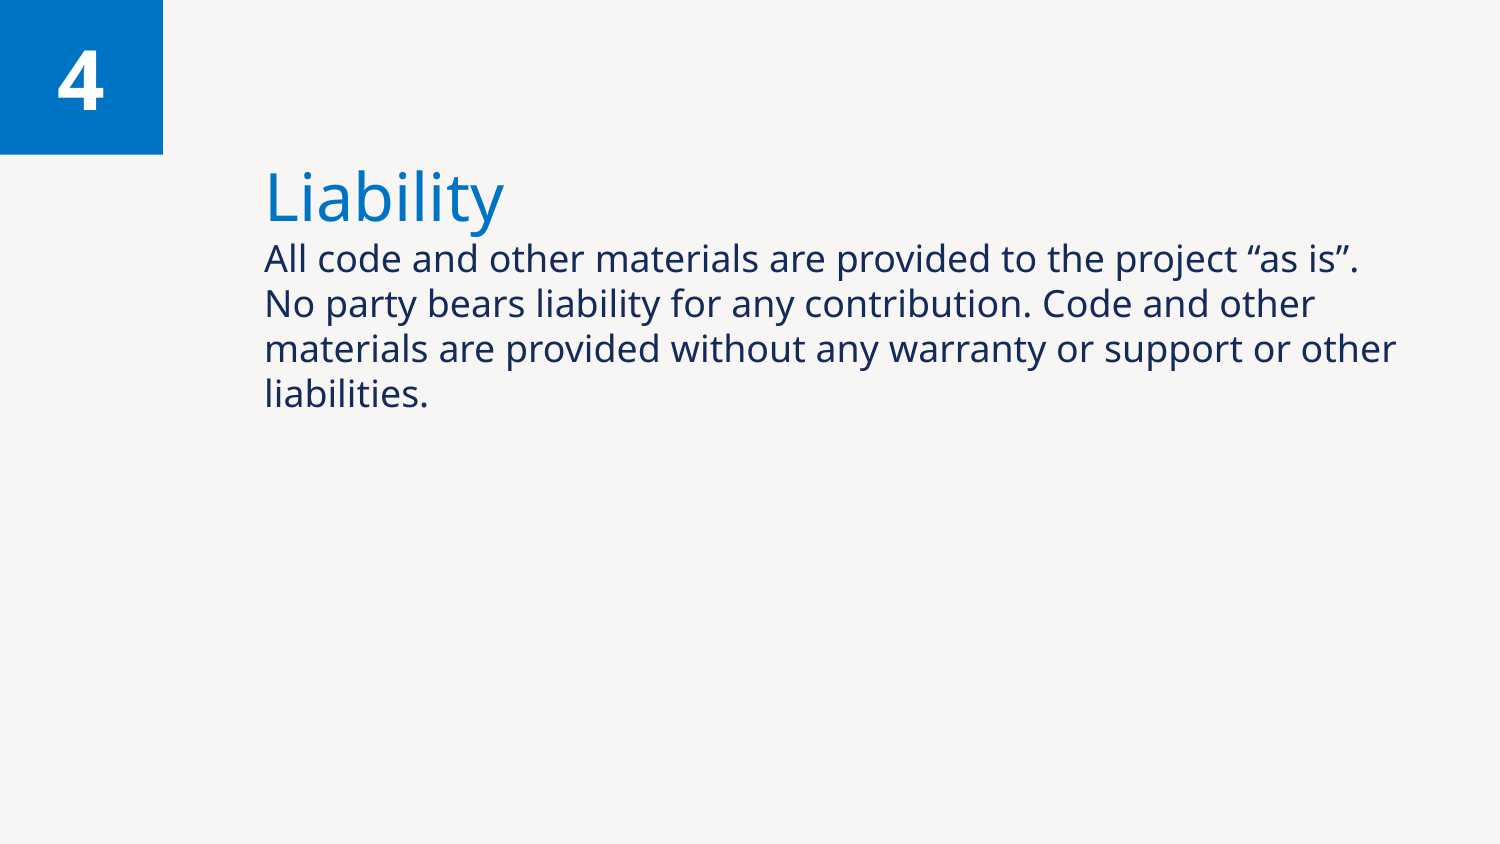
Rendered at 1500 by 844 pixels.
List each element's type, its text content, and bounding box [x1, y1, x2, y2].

text_box 4 [0, 0, 163, 155]
title Liability All code and other materials are provided to the project “as is”. No party bears liability for any contribution. Code and other materials are provided without any warranty or support or other liabilities. [264, 154, 1421, 690]
